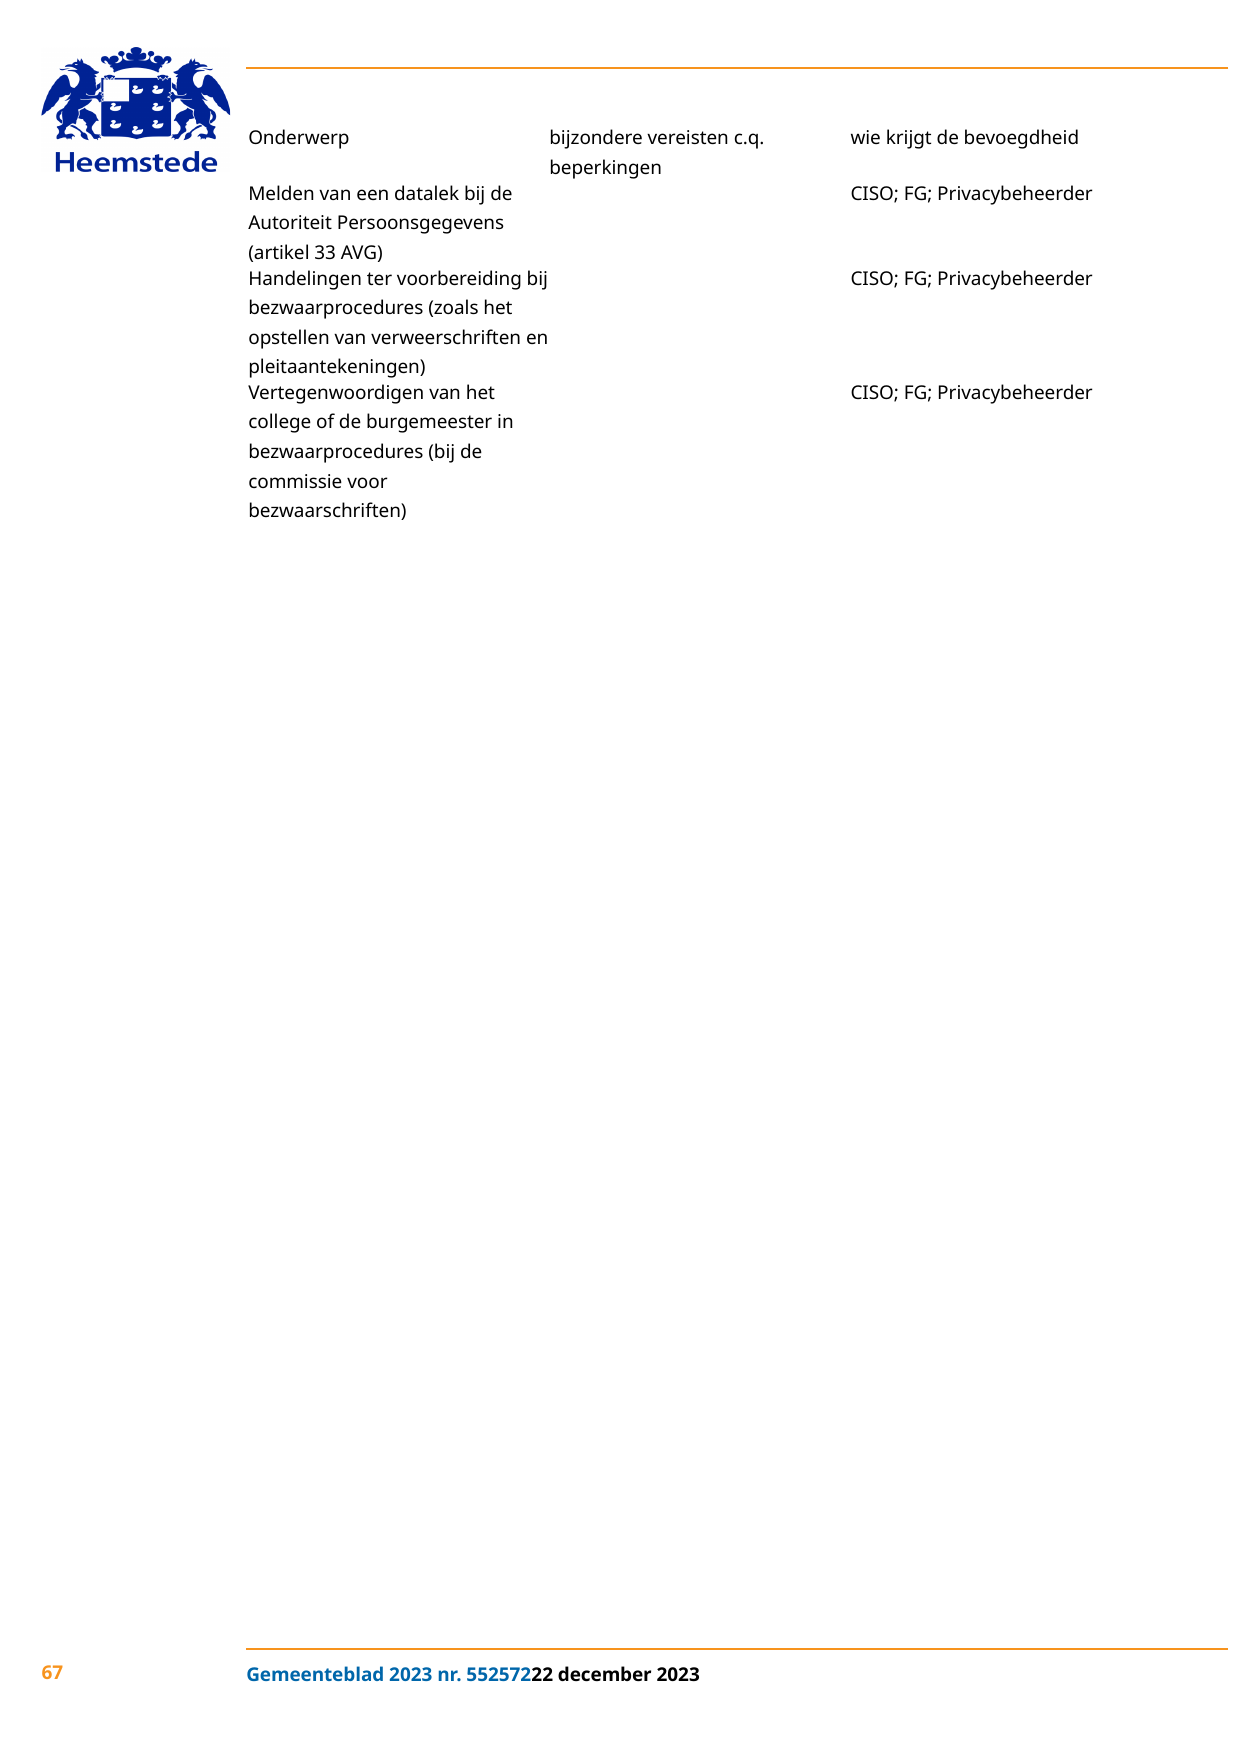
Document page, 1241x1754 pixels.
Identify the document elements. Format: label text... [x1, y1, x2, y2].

table_cell CISO; FG; Privacybeheerder [850, 265, 1152, 379]
table_header wie krijgt de bevoegdheid [850, 125, 1152, 180]
table_cell Vertegenwoordigen van het college of de burgemeester in bezwaarprocedures (bij de commissie voor bezwaarschriften) [248, 379, 549, 523]
table_cell [549, 180, 850, 265]
table_cell Melden van een datalek bij de Autoriteit Persoonsgegevens (artikel 33 AVG) [248, 180, 549, 265]
table_cell [549, 265, 850, 379]
table_cell [549, 379, 850, 523]
table_cell Handelingen ter voorbereiding bij bezwaarprocedures (zoals het opstellen van verweerschriften en pleitaantekeningen) [248, 265, 549, 379]
table_header Onderwerp [248, 125, 549, 180]
table_cell CISO; FG; Privacybeheerder [850, 379, 1152, 523]
table_cell CISO; FG; Privacybeheerder [850, 180, 1152, 265]
table_header bijzondere vereisten c.q. beperkingen [549, 125, 850, 180]
picture [41, 47, 231, 172]
